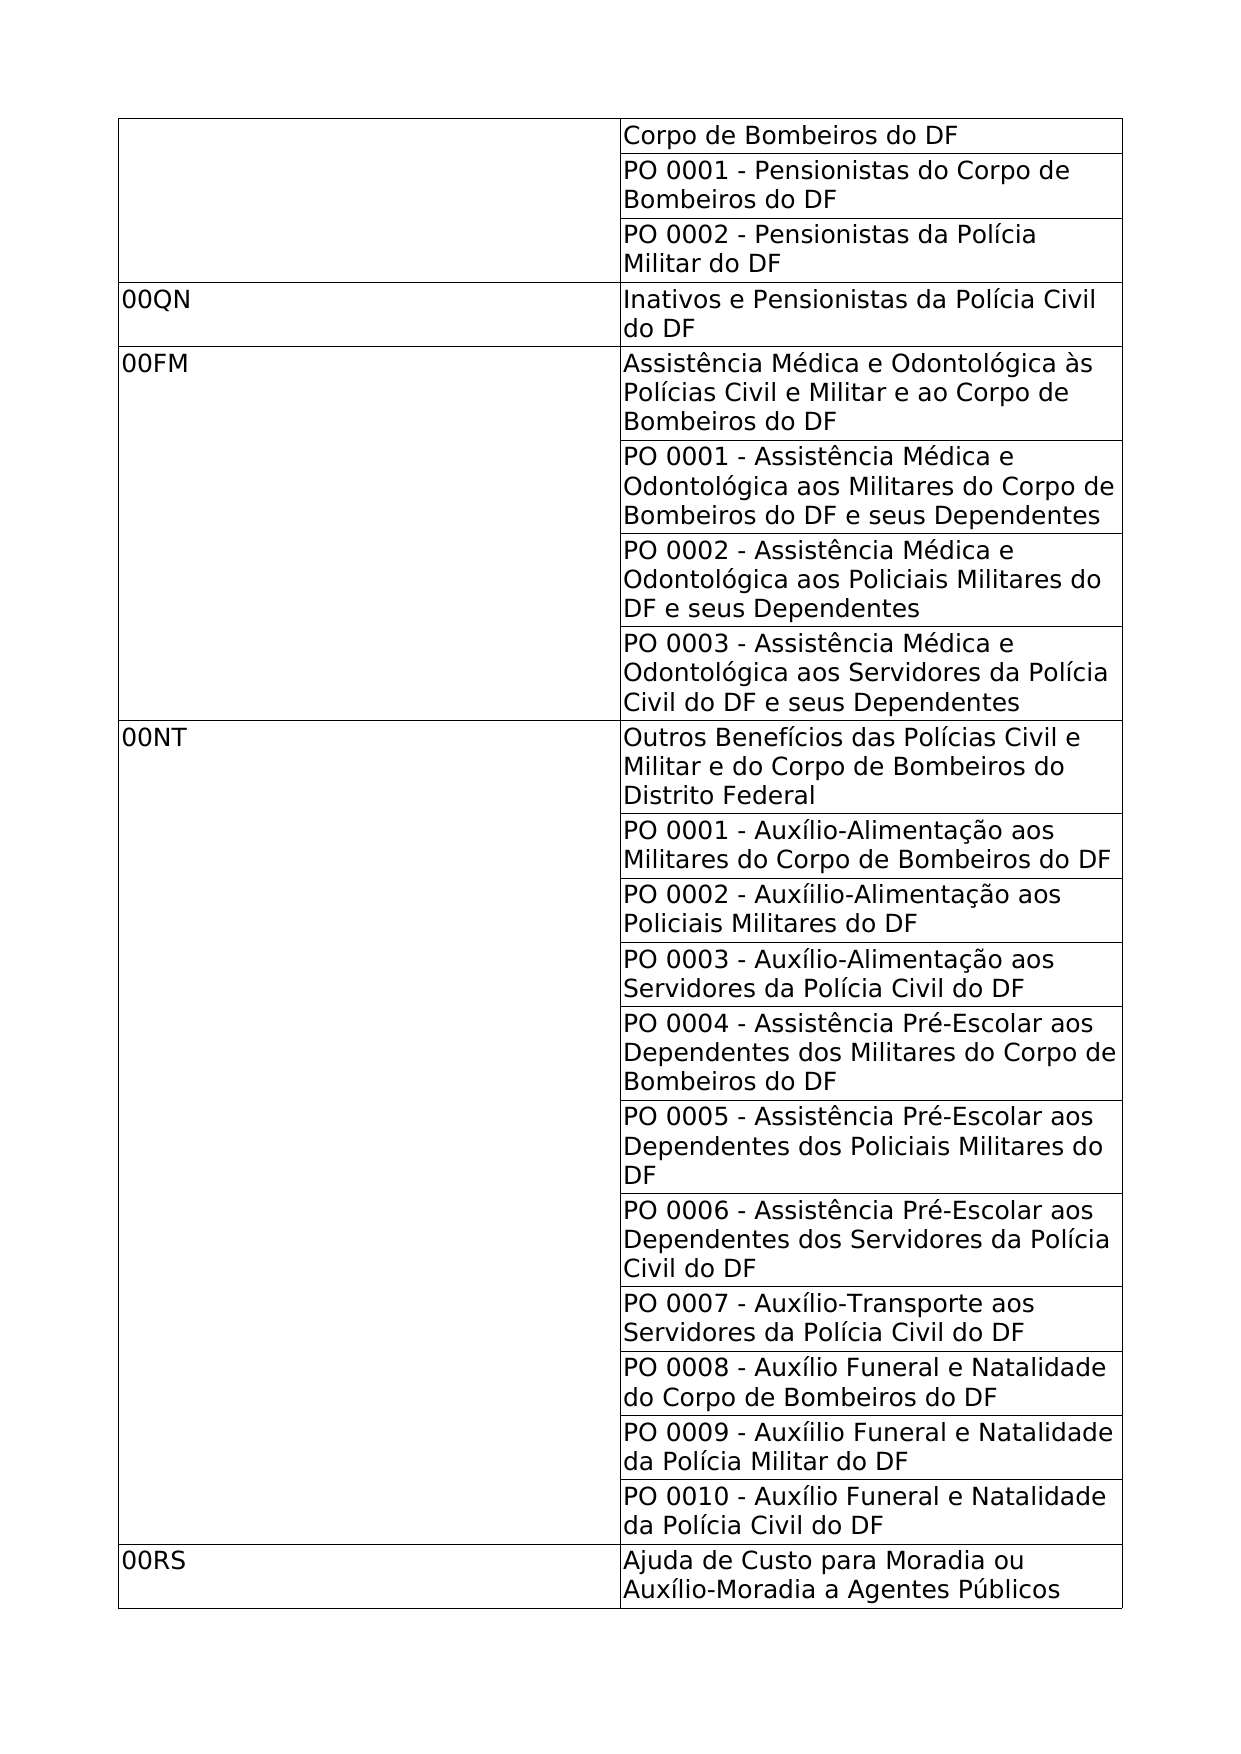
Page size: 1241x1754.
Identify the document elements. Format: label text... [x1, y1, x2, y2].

table_cell PO 0002 - Assistência Médica e Odontológica aos Policiais Militares do DF e seus Dependentes [621, 534, 1122, 626]
table_cell Outros Benefícios das Polícias Civil e Militar e do Corpo de Bombeiros do Distrito Federal [621, 721, 1122, 813]
table_cell PO 0001 - Assistência Médica e Odontológica aos Militares do Corpo de Bombeiros do DF e seus Dependentes [621, 441, 1122, 533]
table_cell PO 0005 - Assistência Pré-Escolar aos Dependentes dos Policiais Militares do DF [621, 1101, 1122, 1193]
table_cell PO 0003 - Assistência Médica e Odontológica aos Servidores da Polícia Civil do DF e seus Dependentes [621, 627, 1122, 720]
table_cell PO 0007 - Auxílio-Transporte aos Servidores da Polícia Civil do DF [621, 1287, 1122, 1351]
table_cell 00NT [119, 721, 620, 1543]
table_cell 00QN [119, 283, 620, 346]
table_cell 00RS [119, 1545, 620, 1608]
table_cell PO 0002 - Auxíilio-Alimentação aos Policiais Militares do DF [621, 879, 1122, 942]
table_cell PO 0006 - Assistência Pré-Escolar aos Dependentes dos Servidores da Polícia Civil do DF [621, 1194, 1122, 1286]
table_cell Inativos e Pensionistas da Polícia Civil do DF [621, 283, 1122, 346]
table_cell PO 0008 - Auxílio Funeral e Natalidade do Corpo de Bombeiros do DF [621, 1352, 1122, 1415]
table_cell Ajuda de Custo para Moradia ou Auxílio-Moradia a Agentes Públicos [621, 1545, 1122, 1608]
table_cell 00FM [119, 347, 620, 720]
table_cell PO 0010 - Auxílio Funeral e Natalidade da Polícia Civil do DF [621, 1480, 1122, 1543]
table_cell PO 0009 - Auxíilio Funeral e Natalidade da Polícia Militar do DF [621, 1416, 1122, 1479]
table_cell PO 0004 - Assistência Pré-Escolar aos Dependentes dos Militares do Corpo de Bombeiros do DF [621, 1007, 1122, 1099]
table_cell Assistência Médica e Odontológica às Polícias Civil e Militar e ao Corpo de Bombeiros do DF [621, 347, 1122, 439]
table_cell PO 0002 - Pensionistas da Polícia Militar do DF [621, 219, 1122, 282]
table_cell PO 0003 - Auxílio-Alimentação aos Servidores da Polícia Civil do DF [621, 943, 1122, 1006]
table_cell [119, 119, 620, 282]
table_cell Corpo de Bombeiros do DF [621, 119, 1122, 153]
table_cell PO 0001 - Auxílio-Alimentação aos Militares do Corpo de Bombeiros do DF [621, 814, 1122, 877]
table_cell PO 0001 - Pensionistas do Corpo de Bombeiros do DF [621, 154, 1122, 217]
